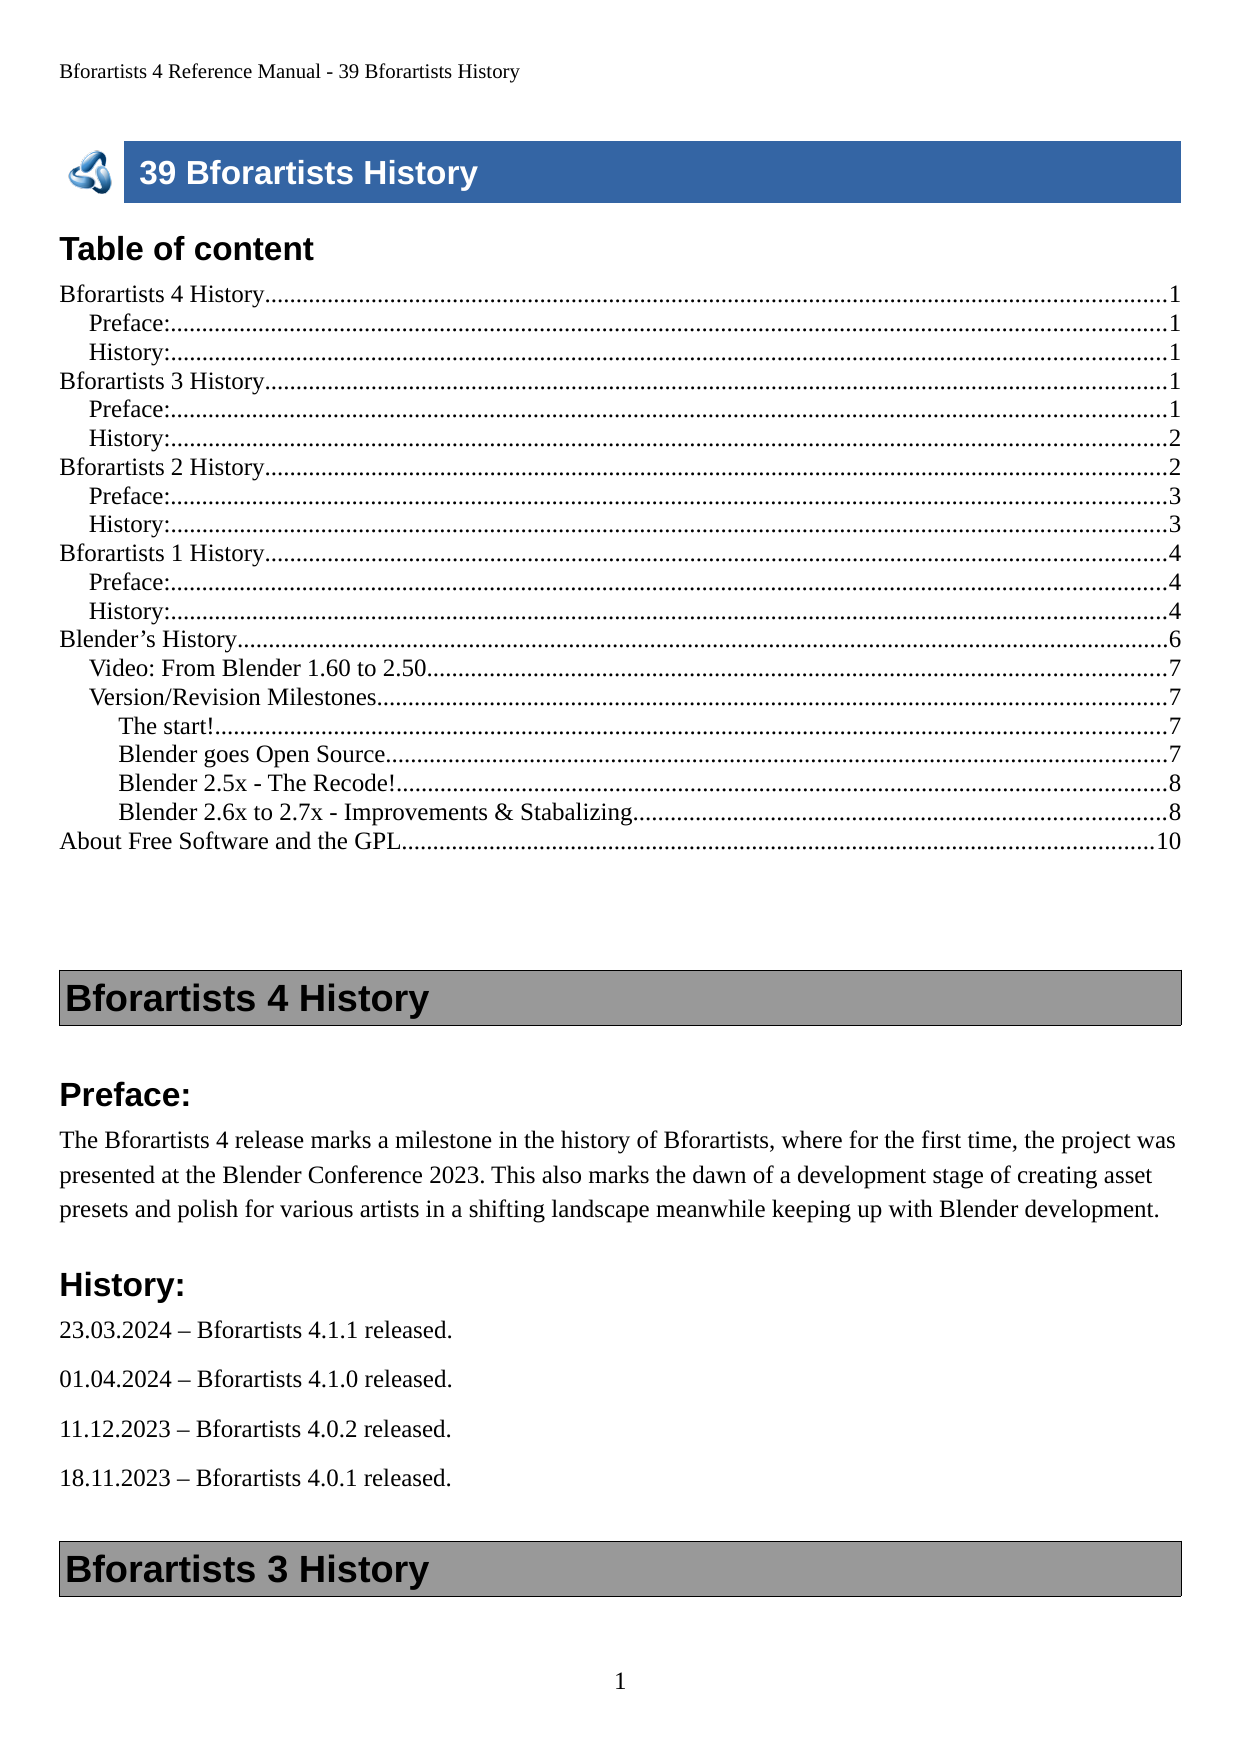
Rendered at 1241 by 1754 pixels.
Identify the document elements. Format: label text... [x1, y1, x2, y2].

subtitle Preface: [59, 1074, 1181, 1113]
text Blender 2.6x to 2.7x - Improvements & Stabalizing 8 [118, 797, 1181, 826]
text Version/Revision Milestones 7 [88, 682, 1181, 711]
text Preface: 1 [88, 308, 1181, 337]
table_header 39 Bforartists History [124, 141, 1181, 203]
text Video: From Blender 1.60 to 2.50 7 [88, 653, 1181, 682]
text History: 2 [88, 423, 1181, 452]
text Bforartists 2 History 2 [59, 452, 1181, 481]
picture [65, 147, 114, 197]
text Preface: 3 [88, 481, 1181, 509]
subtitle Table of content [59, 228, 1181, 267]
table_header Bforartists 4 History [60, 971, 1181, 1025]
text Bforartists 4 History 1 [59, 279, 1181, 308]
text 01.04.2024 – Bforartists 4.1.0 released. [59, 1364, 1181, 1393]
text The start! 7 [118, 711, 1181, 739]
text 11.12.2023 – Bforartists 4.0.2 released. [59, 1414, 1181, 1442]
table_header [59, 141, 124, 203]
text Bforartists 1 History 4 [59, 538, 1181, 567]
text Preface: 1 [88, 394, 1181, 423]
text Bforartists 3 History 1 [59, 366, 1181, 394]
text History: 4 [88, 596, 1181, 624]
table_header Bforartists 3 History [60, 1542, 1181, 1596]
subtitle History: [59, 1264, 1181, 1303]
text History: 1 [88, 337, 1181, 366]
text The Bforartists 4 release marks a milestone in the history of Bforartists, where for the first time, the project was presented at the Blender Conference 2023. This also marks the dawn of a development stage of creating asset presets and polish for various artists in a shifting landscape meanwhile keeping up with Blender development. [59, 1126, 1181, 1223]
text History: 3 [88, 509, 1181, 538]
text Blender 2.5x - The Recode! 8 [118, 768, 1181, 797]
text 23.03.2024 – Bforartists 4.1.1 released. [59, 1316, 1181, 1344]
text Preface: 4 [88, 567, 1181, 596]
text 18.11.2023 – Bforartists 4.0.1 released. [59, 1463, 1181, 1491]
text About Free Software and the GPL 10 [59, 826, 1181, 854]
text Blender’s History 6 [59, 624, 1181, 653]
text Blender goes Open Source 7 [118, 739, 1181, 768]
